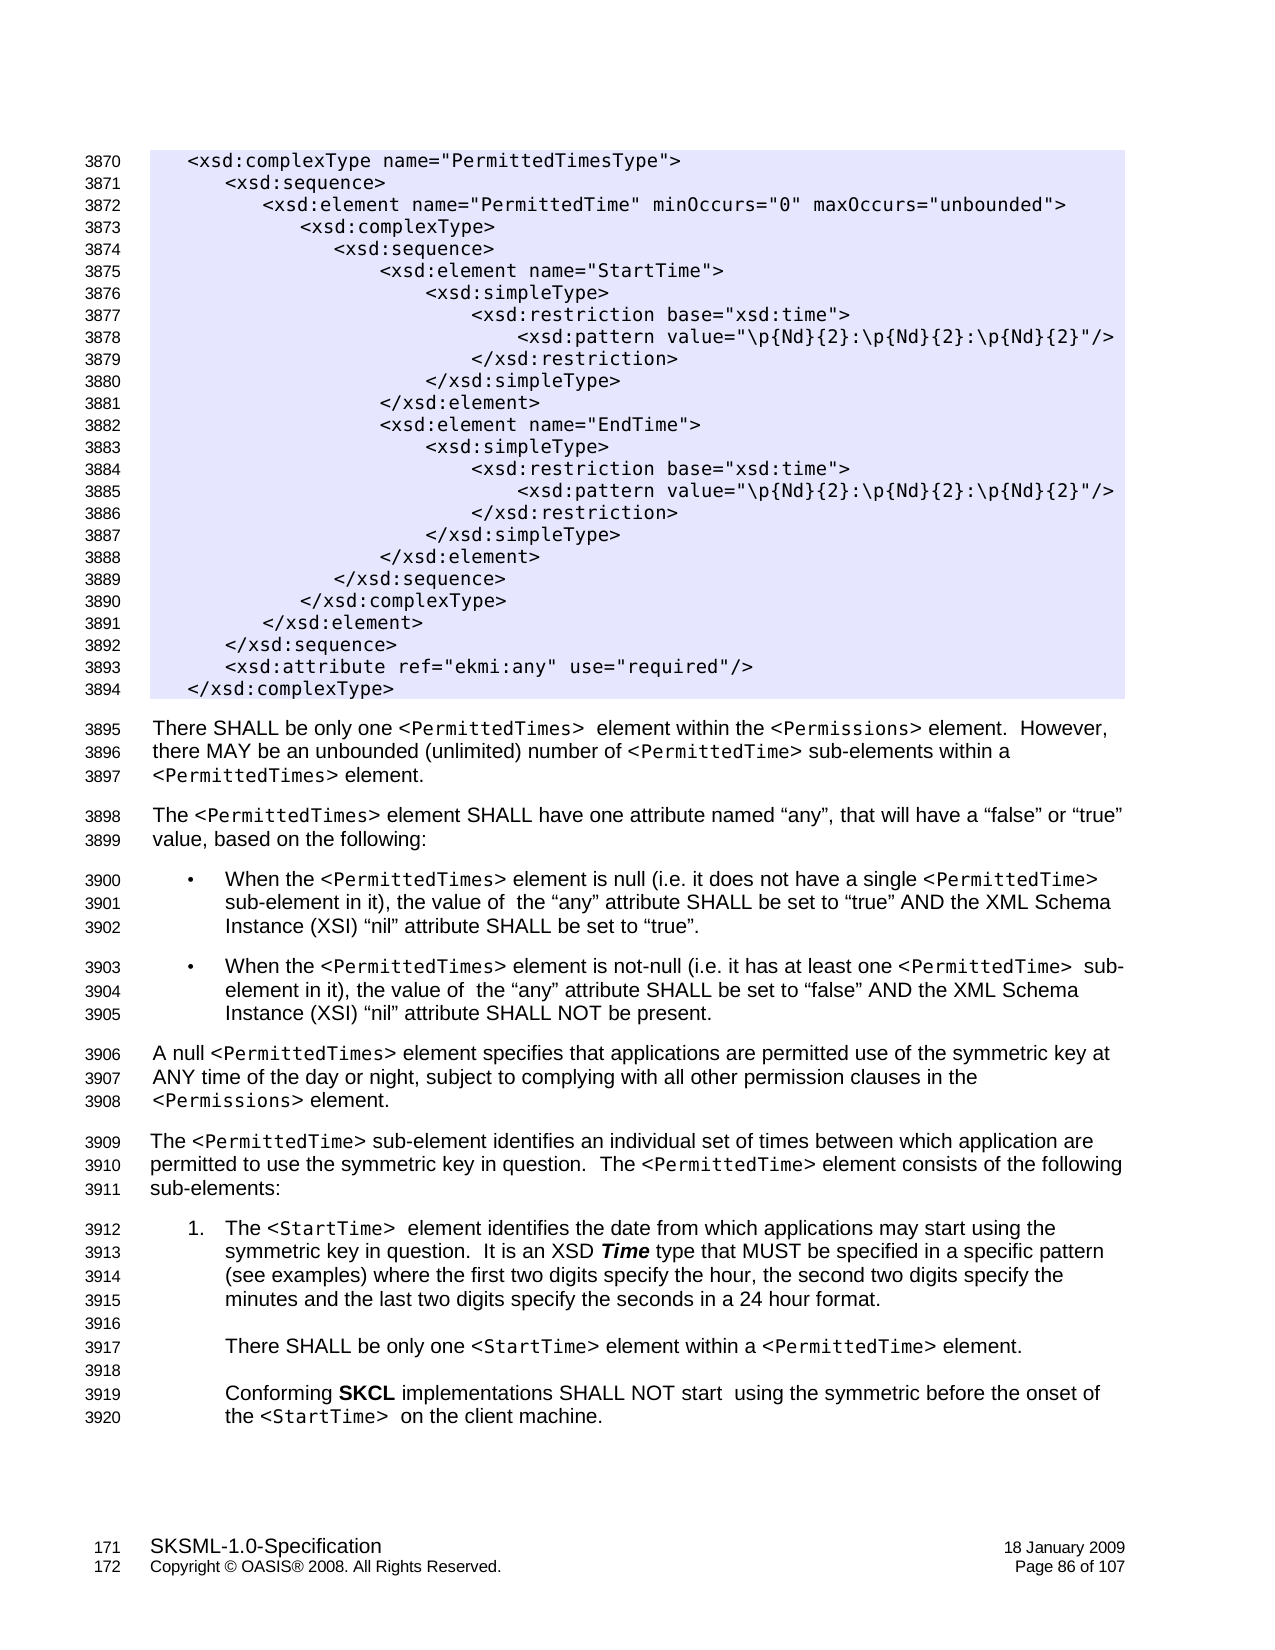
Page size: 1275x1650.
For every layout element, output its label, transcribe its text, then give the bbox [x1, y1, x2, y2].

text The <PermittedTime> sub-element identifies an individual set of times between which application are permitted to use the symmetric key in question. The <PermittedTime> element consists of the following sub-elements: [150, 1129, 1125, 1200]
text A null <PermittedTimes> element specifies that applications are permitted use of the symmetric key at ANY time of the day or night, subject to complying with all other permission clauses in the <Permissions> element. [152, 1042, 1125, 1112]
list When the <PermittedTimes> element is not-null (i.e. it has at least one <PermittedTime> sub-element in it), the value of the “any” attribute SHALL be set to “false” AND the XML Schema Instance (XSI) “nil” attribute SHALL NOT be present. [187, 954, 1125, 1025]
list The <StartTime> element identifies the date from which applications may start using the symmetric key in question. It is an XSD Time type that MUST be specified in a specific pattern (see examples) where the first two digits specify the hour, the second two digits specify the minutes and the last two digits specify the seconds in a 24 hour format. There SHALL be only one <StartTime> element within a <PermittedTime> element. Conforming SKCL implementations SHALL NOT start using the symmetric before the onset of the <StartTime> on the client machine. [187, 1216, 1125, 1428]
text <xsd:complexType name="PermittedTimesType"> <xsd:sequence> <xsd:element name="PermittedTime" minOccurs="0" maxOccurs="unbounded"> <xsd:complexType> <xsd:sequence> <xsd:element name="StartTime"> <xsd:simpleType> <xsd:restriction base="xsd:time"> <xsd:pattern value="\p{Nd}{2}:\p{Nd}{2}:\p{Nd}{2}"/> </xsd:restriction> </xsd:simpleType> </xsd:element> <xsd:element name="EndTime"> <xsd:simpleType> <xsd:restriction base="xsd:time"> <xsd:pattern value="\p{Nd}{2}:\p{Nd}{2}:\p{Nd}{2}"/> </xsd:restriction> </xsd:simpleType> </xsd:element> </xsd:sequence> </xsd:complexType> </xsd:element> </xsd:sequence> <xsd:attribute ref="ekmi:any" use="required"/> </xsd:complexType> [150, 150, 1125, 699]
text The <PermittedTimes> element SHALL have one attribute named “any”, that will have a “false” or “true” value, based on the following: [152, 803, 1125, 851]
list When the <PermittedTimes> element is null (i.e. it does not have a single <PermittedTime> sub-element in it), the value of the “any” attribute SHALL be set to “true” AND the XML Schema Instance (XSI) “nil” attribute SHALL be set to “true”. [187, 867, 1125, 938]
text There SHALL be only one <PermittedTimes> element within the <Permissions> element. However, there MAY be an unbounded (unlimited) number of <PermittedTime> sub-elements within a <PermittedTimes> element. [152, 716, 1125, 787]
